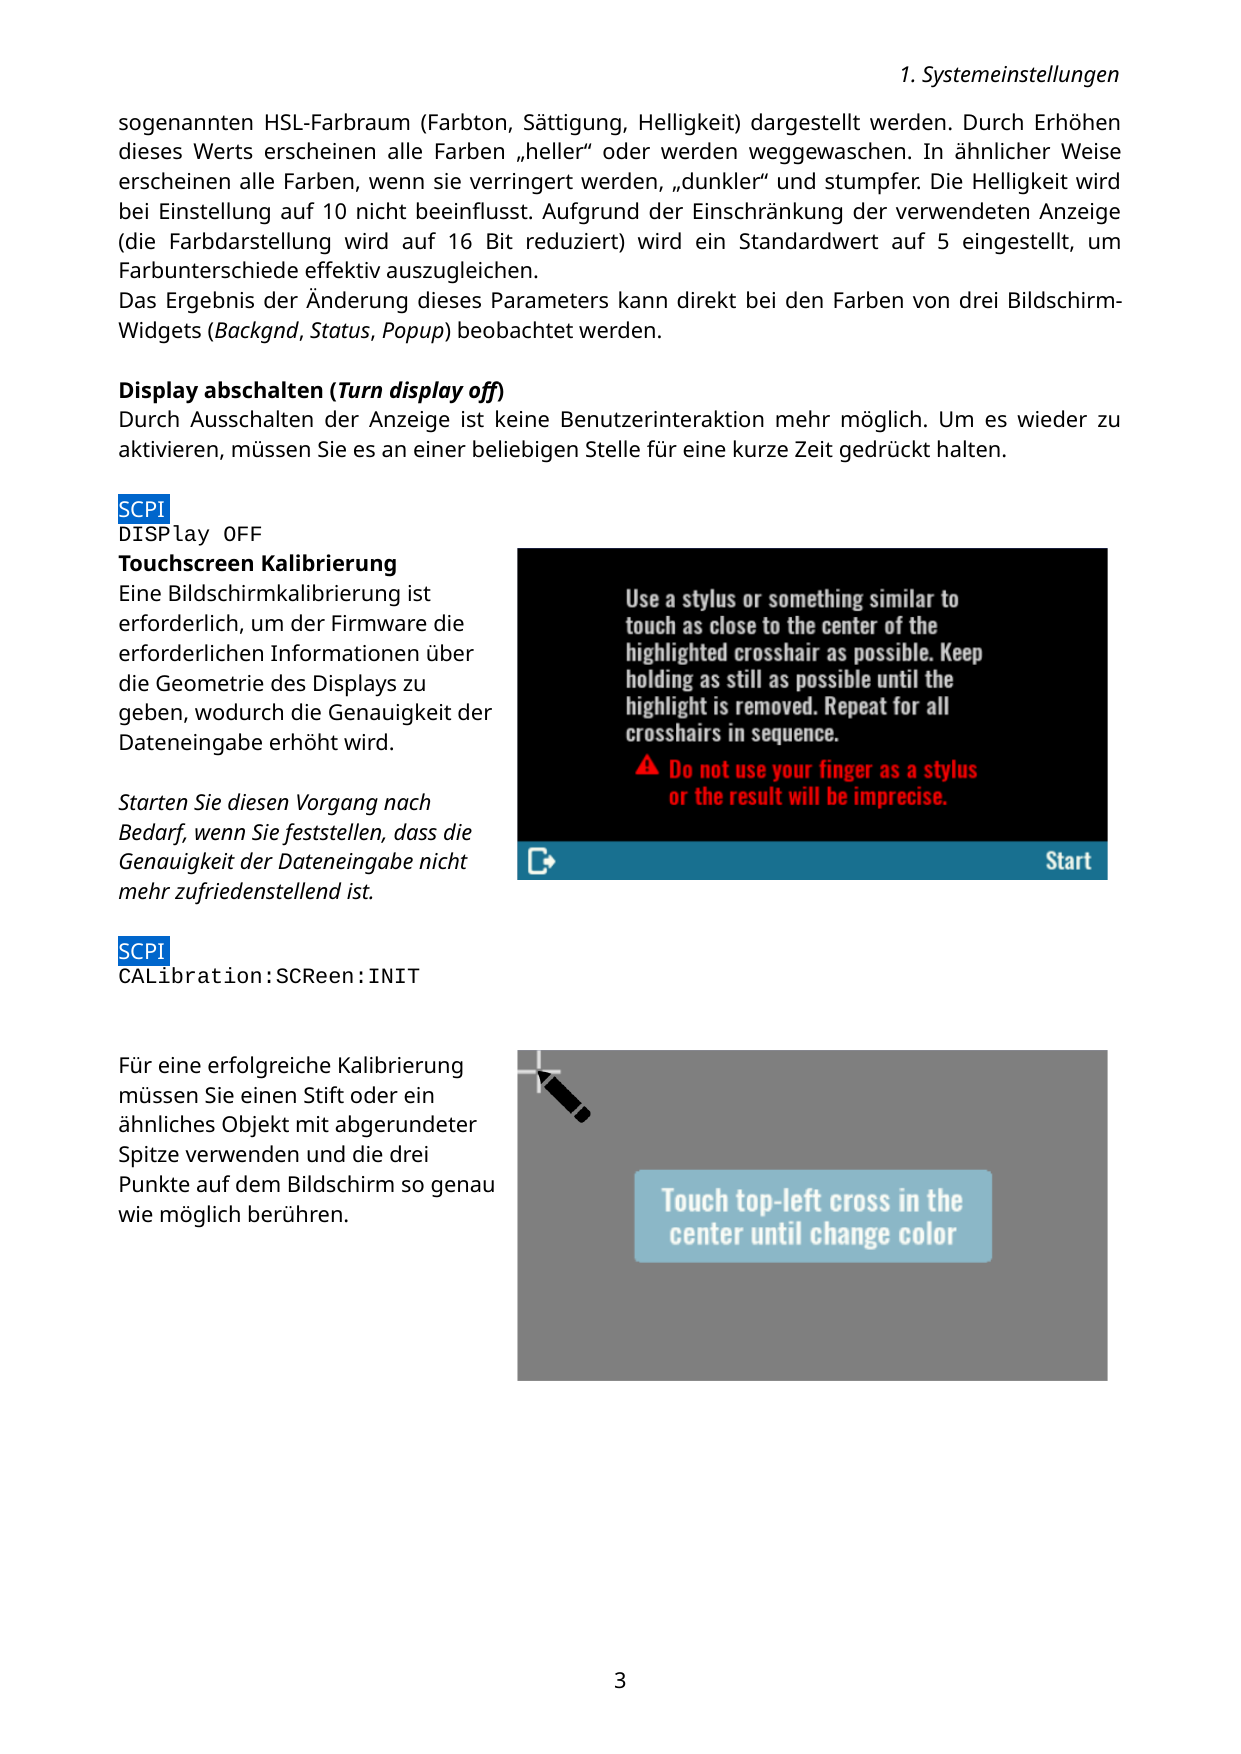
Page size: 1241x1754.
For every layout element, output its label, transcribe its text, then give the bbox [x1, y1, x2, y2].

table_cell [502, 880, 1123, 1050]
table_cell [502, 1050, 1123, 1398]
picture [517, 548, 1108, 880]
table_cell Touchscreen Kalibrierung Eine Bildschirmkalibrierung ist erforderlich, um der Firmware die erforderlichen Informationen über die Geometrie des Displays zu geben, wodurch die Genauigkeit der Dateneingabe erhöht wird. Starten Sie diesen Vorgang nach Bedarf, wenn Sie feststellen, dass die Genauigkeit der Dateneingabe nicht mehr zufriedenstellend ist. SCPI CALibration:SCReen:INIT [118, 549, 502, 1050]
table_cell sogenannten HSL-Farbraum (Farbton, Sättigung, Helligkeit) dargestellt werden. Durch Erhöhen dieses Werts erscheinen alle Farben „heller“ oder werden weggewaschen. In ähnlicher Weise erscheinen alle Farben, wenn sie verringert werden, „dunkler“ und stumpfer. Die Helligkeit wird bei Einstellung auf 10 nicht beeinflusst. Aufgrund der Einschränkung der verwendeten Anzeige (die Farbdarstellung wird auf 16 Bit reduziert) wird ein Standardwert auf 5 eingestellt, um Farbunterschiede effektiv auszugleichen. Das Ergebnis der Änderung dieses Parameters kann direkt bei den Farben von drei Bildschirm-Widgets (Backgnd, Status, Popup) beobachtet werden. [118, 107, 1123, 375]
table_cell [502, 549, 517, 879]
picture [517, 1050, 1108, 1381]
table_cell [1108, 549, 1123, 879]
table_cell Display abschalten (Turn display off) Durch Ausschalten der Anzeige ist keine Benutzerinteraktion mehr möglich. Um es wieder zu aktivieren, müssen Sie es an einer beliebigen Stelle für eine kurze Zeit gedrückt halten. SCPI DISPlay OFF [118, 375, 1123, 548]
table_cell Für eine erfolgreiche Kalibrierung müssen Sie einen Stift oder ein ähnliches Objekt mit abgerundeter Spitze verwenden und die drei Punkte auf dem Bildschirm so genau wie möglich berühren. [118, 1050, 502, 1398]
